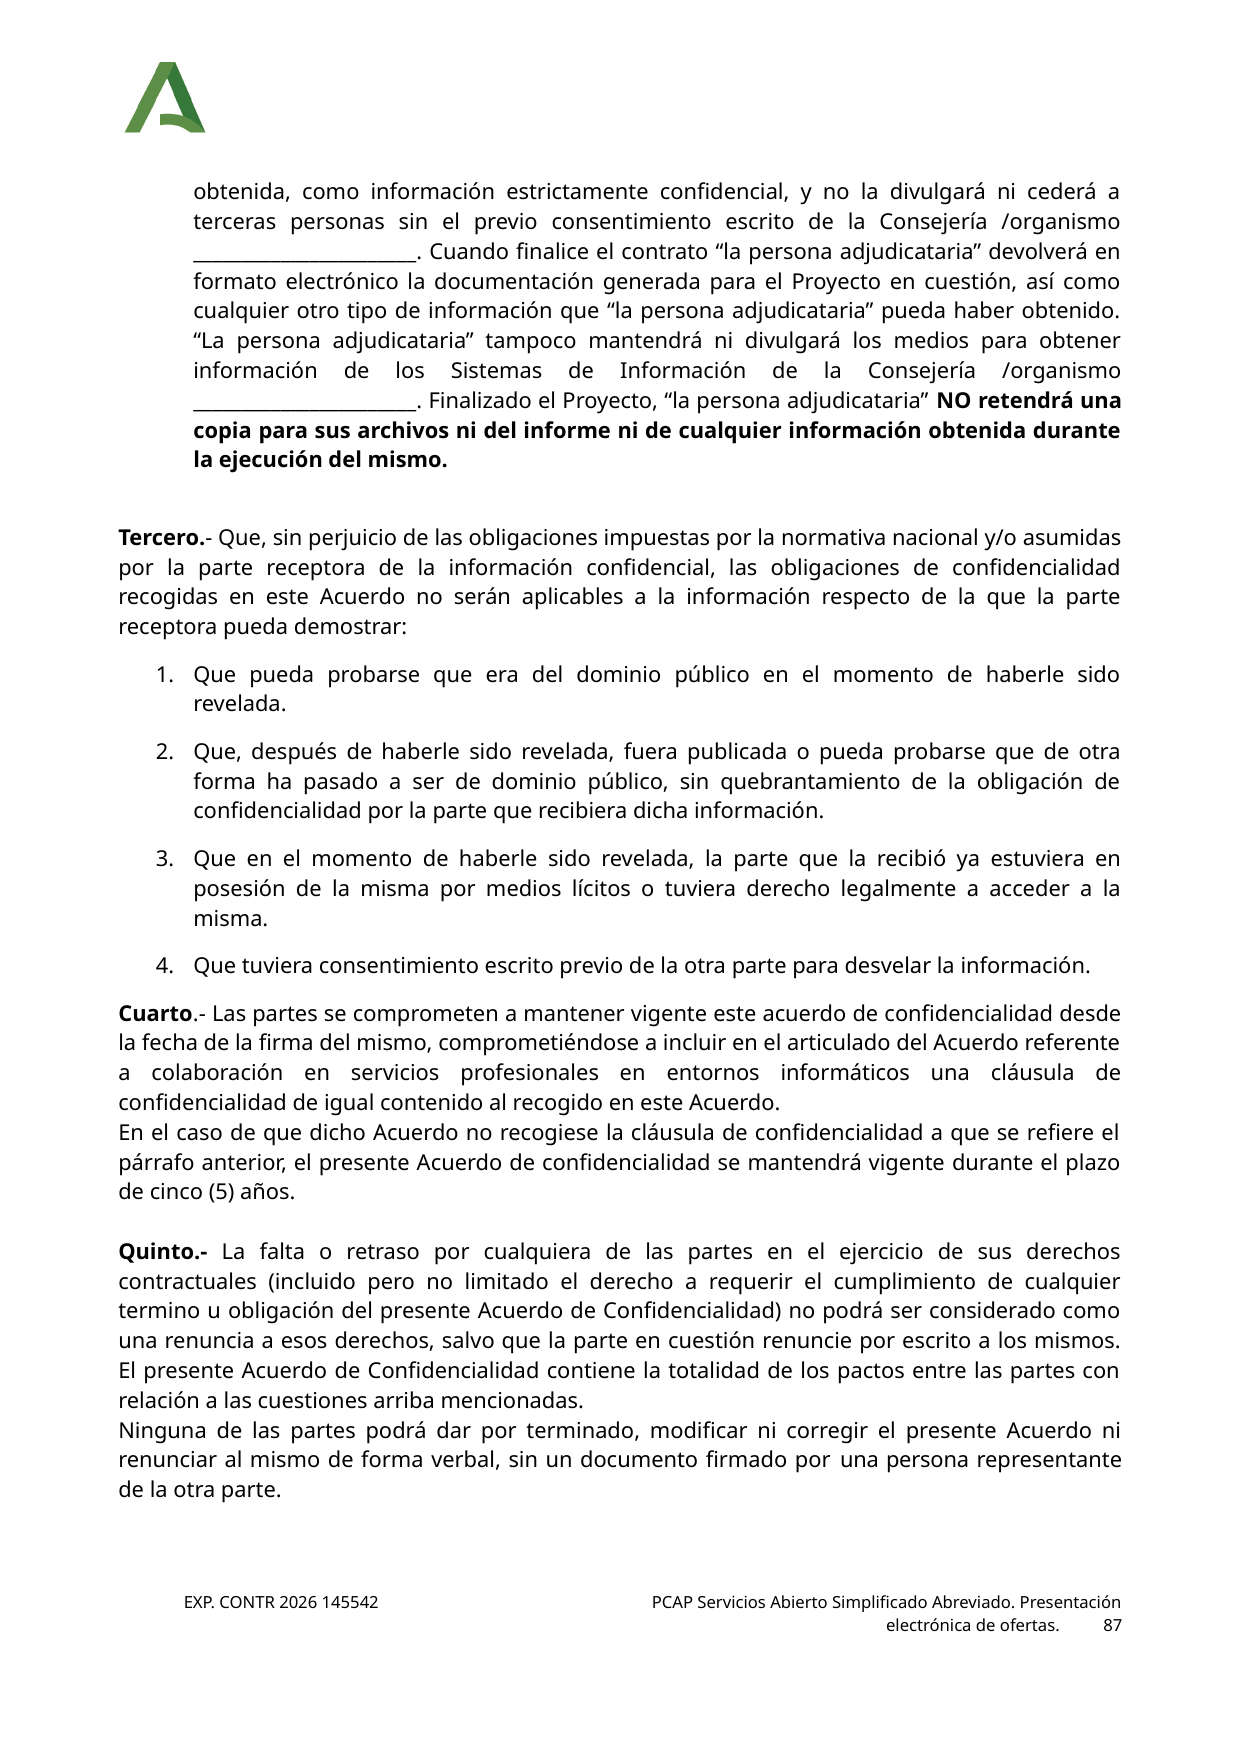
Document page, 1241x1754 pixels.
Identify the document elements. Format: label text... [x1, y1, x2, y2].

list Que pueda probarse que era del dominio público en el momento de haberle sido revelada. [156, 659, 1122, 718]
text Quinto.- La falta o retraso por cualquiera de las partes en el ejercicio de sus derechos contractuales (incluido pero no limitado el derecho a requerir el cumplimiento de cualquier termino u obligación del presente Acuerdo de Confidencialidad) no podrá ser considerado como una renuncia a esos derechos, salvo que la parte en cuestión renuncie por escrito a los mismos. El presente Acuerdo de Confidencialidad contiene la totalidad de los pactos entre las partes con relación a las cuestiones arriba mencionadas. [118, 1236, 1122, 1415]
list obtenida, como información estrictamente confidencial, y no la divulgará ni cederá a terceras personas sin el previo consentimiento escrito de la Consejería /organismo _______________________. Cuando finalice el contrato “la persona adjudicataria” devolverá en formato electrónico la documentación generada para el Proyecto en cuestión, así como cualquier otro tipo de información que “la persona adjudicataria” pueda haber obtenido. “La persona adjudicataria” tampoco mantendrá ni divulgará los medios para obtener información de los Sistemas de Información de la Consejería /organismo _______________________. Finalizado el Proyecto, “la persona adjudicataria” NO retendrá una copia para sus archivos ni del informe ni de cualquier información obtenida durante la ejecución del mismo. [156, 176, 1122, 474]
list Que en el momento de haberle sido revelada, la parte que la recibió ya estuviera en posesión de la misma por medios lícitos o tuviera derecho legalmente a acceder a la misma. [156, 843, 1122, 932]
text Ninguna de las partes podrá dar por terminado, modificar ni corregir el presente Acuerdo ni renunciar al mismo de forma verbal, sin un documento firmado por una persona representante de la otra parte. [118, 1415, 1122, 1504]
list Que, después de haberle sido revelada, fuera publicada o pueda probarse que de otra forma ha pasado a ser de dominio público, sin quebrantamiento de la obligación de confidencialidad por la parte que recibiera dicha información. [156, 736, 1122, 825]
text En el caso de que dicho Acuerdo no recogiese la cláusula de confidencialidad a que se refiere el párrafo anterior, el presente Acuerdo de confidencialidad se mantendrá vigente durante el plazo de cinco (5) años. [118, 1117, 1122, 1206]
list Que tuviera consentimiento escrito previo de la otra parte para desvelar la información. [156, 950, 1122, 980]
picture [120, 57, 210, 137]
text Cuarto.- Las partes se comprometen a mantener vigente este acuerdo de confidencialidad desde la fecha de la firma del mismo, comprometiéndose a incluir en el articulado del Acuerdo referente a colaboración en servicios profesionales en entornos informáticos una cláusula de confidencialidad de igual contenido al recogido en este Acuerdo. [118, 998, 1122, 1117]
text Tercero.- Que, sin perjuicio de las obligaciones impuestas por la normativa nacional y/o asumidas por la parte receptora de la información confidencial, las obligaciones de confidencialidad recogidas en este Acuerdo no serán aplicables a la información respecto de la que la parte receptora pueda demostrar: [118, 522, 1122, 641]
